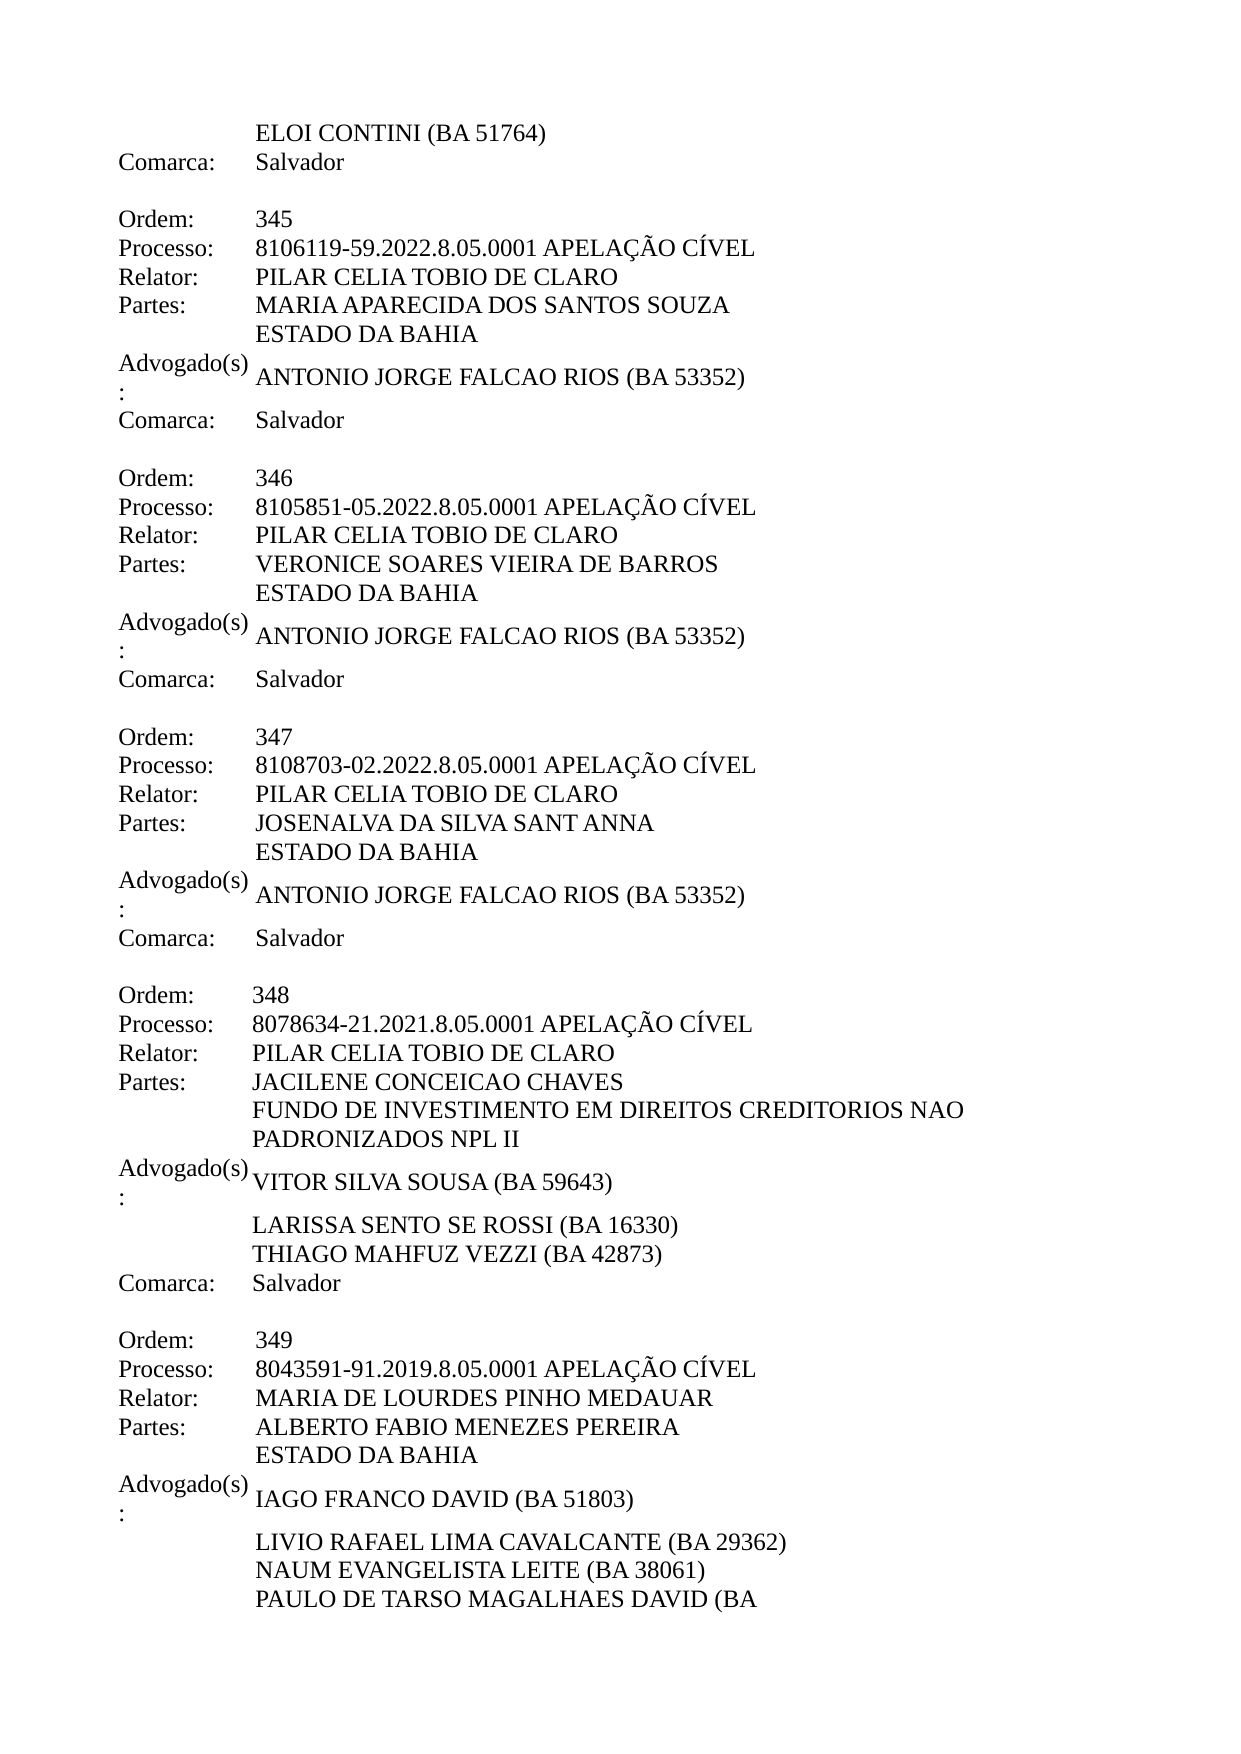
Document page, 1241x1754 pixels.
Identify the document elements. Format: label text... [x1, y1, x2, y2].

table_cell JOSENALVA DA SILVA SANT ANNA [255, 808, 758, 837]
table_cell Salvador [255, 147, 956, 176]
table_cell Advogado(s): [118, 866, 255, 923]
table_header Ordem: [118, 1326, 255, 1354]
table_cell ESTADO DA BAHIA [255, 1441, 819, 1469]
table_header Ordem: [118, 204, 255, 233]
table_cell [118, 1239, 252, 1268]
table_cell [118, 118, 255, 147]
table_cell PILAR CELIA TOBIO DE CLARO [255, 521, 758, 549]
table_cell Relator: [118, 1383, 255, 1412]
table_cell PILAR CELIA TOBIO DE CLARO [252, 1038, 1122, 1067]
table_cell [118, 578, 255, 607]
table_cell IAGO FRANCO DAVID (BA 51803) [255, 1469, 819, 1527]
table_cell ESTADO DA BAHIA [255, 837, 758, 866]
table_cell Advogado(s): [118, 607, 255, 664]
table_cell THIAGO MAHFUZ VEZZI (BA 42873) [252, 1239, 1122, 1268]
table_cell Salvador [252, 1268, 1122, 1297]
table_cell ALBERTO FABIO MENEZES PEREIRA [255, 1412, 819, 1441]
table_cell [118, 1096, 252, 1153]
table_cell VERONICE SOARES VIEIRA DE BARROS [255, 549, 758, 578]
table_cell [118, 1211, 252, 1239]
table_cell Partes: [118, 291, 255, 319]
table_cell 8106119-59.2022.8.05.0001 APELAÇÃO CÍVEL [255, 233, 757, 262]
table_header 347 [255, 722, 758, 751]
table_cell Comarca: [118, 664, 255, 693]
table_cell Partes: [118, 549, 255, 578]
table_cell 8105851-05.2022.8.05.0001 APELAÇÃO CÍVEL [255, 492, 758, 521]
table_header 348 [252, 981, 1122, 1009]
table_cell [118, 1527, 255, 1556]
table_cell Relator: [118, 262, 255, 291]
table_cell ANTONIO JORGE FALCAO RIOS (BA 53352) [255, 607, 758, 664]
table_cell NAUM EVANGELISTA LEITE (BA 38061) [255, 1556, 819, 1584]
table_header 349 [255, 1326, 819, 1354]
table_cell Relator: [118, 521, 255, 549]
table_header 346 [255, 463, 758, 492]
table_cell Comarca: [118, 923, 255, 952]
table_cell LIVIO RAFAEL LIMA CAVALCANTE (BA 29362) [255, 1527, 819, 1556]
table_cell Processo: [118, 1009, 252, 1038]
table_cell 8108703-02.2022.8.05.0001 APELAÇÃO CÍVEL [255, 751, 758, 779]
table_header 345 [255, 204, 757, 233]
table_cell ESTADO DA BAHIA [255, 319, 757, 348]
table_cell [118, 1584, 255, 1613]
table_cell Comarca: [118, 406, 255, 434]
table_cell Processo: [118, 1354, 255, 1383]
table_cell Partes: [118, 808, 255, 837]
table_cell Advogado(s): [118, 1469, 255, 1527]
table_cell ELOI CONTINI (BA 51764) [255, 118, 956, 147]
table_cell ESTADO DA BAHIA [255, 578, 758, 607]
table_cell Partes: [118, 1412, 255, 1441]
table_cell ANTONIO JORGE FALCAO RIOS (BA 53352) [255, 866, 758, 923]
table_cell Processo: [118, 233, 255, 262]
table_header Ordem: [118, 981, 252, 1009]
table_cell Advogado(s): [118, 1153, 252, 1211]
table_cell Relator: [118, 1038, 252, 1067]
table_cell FUNDO DE INVESTIMENTO EM DIREITOS CREDITORIOS NAO PADRONIZADOS NPL II [252, 1096, 1122, 1153]
table_cell [118, 319, 255, 348]
table_cell MARIA DE LOURDES PINHO MEDAUAR [255, 1383, 819, 1412]
table_header Ordem: [118, 463, 255, 492]
table_cell PILAR CELIA TOBIO DE CLARO [255, 779, 758, 808]
table_cell MARIA APARECIDA DOS SANTOS SOUZA [255, 291, 757, 319]
table_cell LARISSA SENTO SE ROSSI (BA 16330) [252, 1211, 1122, 1239]
table_cell VITOR SILVA SOUSA (BA 59643) [252, 1153, 1122, 1211]
table_cell ANTONIO JORGE FALCAO RIOS (BA 53352) [255, 348, 757, 406]
table_cell 8078634-21.2021.8.05.0001 APELAÇÃO CÍVEL [252, 1009, 1122, 1038]
table_cell Relator: [118, 779, 255, 808]
table_cell Salvador [255, 406, 757, 434]
table_cell Comarca: [118, 147, 255, 176]
table_cell [118, 837, 255, 866]
table_cell Advogado(s): [118, 348, 255, 406]
table_cell JACILENE CONCEICAO CHAVES [252, 1067, 1122, 1096]
table_cell Processo: [118, 492, 255, 521]
table_cell [118, 1556, 255, 1584]
table_cell 8043591-91.2019.8.05.0001 APELAÇÃO CÍVEL [255, 1354, 819, 1383]
table_cell PILAR CELIA TOBIO DE CLARO [255, 262, 757, 291]
table_cell Salvador [255, 664, 758, 693]
table_header Ordem: [118, 722, 255, 751]
table_cell Comarca: [118, 1268, 252, 1297]
table_cell PAULO DE TARSO MAGALHAES DAVID (BA [255, 1584, 819, 1613]
table_cell Partes: [118, 1067, 252, 1096]
table_cell Salvador [255, 923, 758, 952]
table_cell Processo: [118, 751, 255, 779]
table_cell [118, 1441, 255, 1469]
